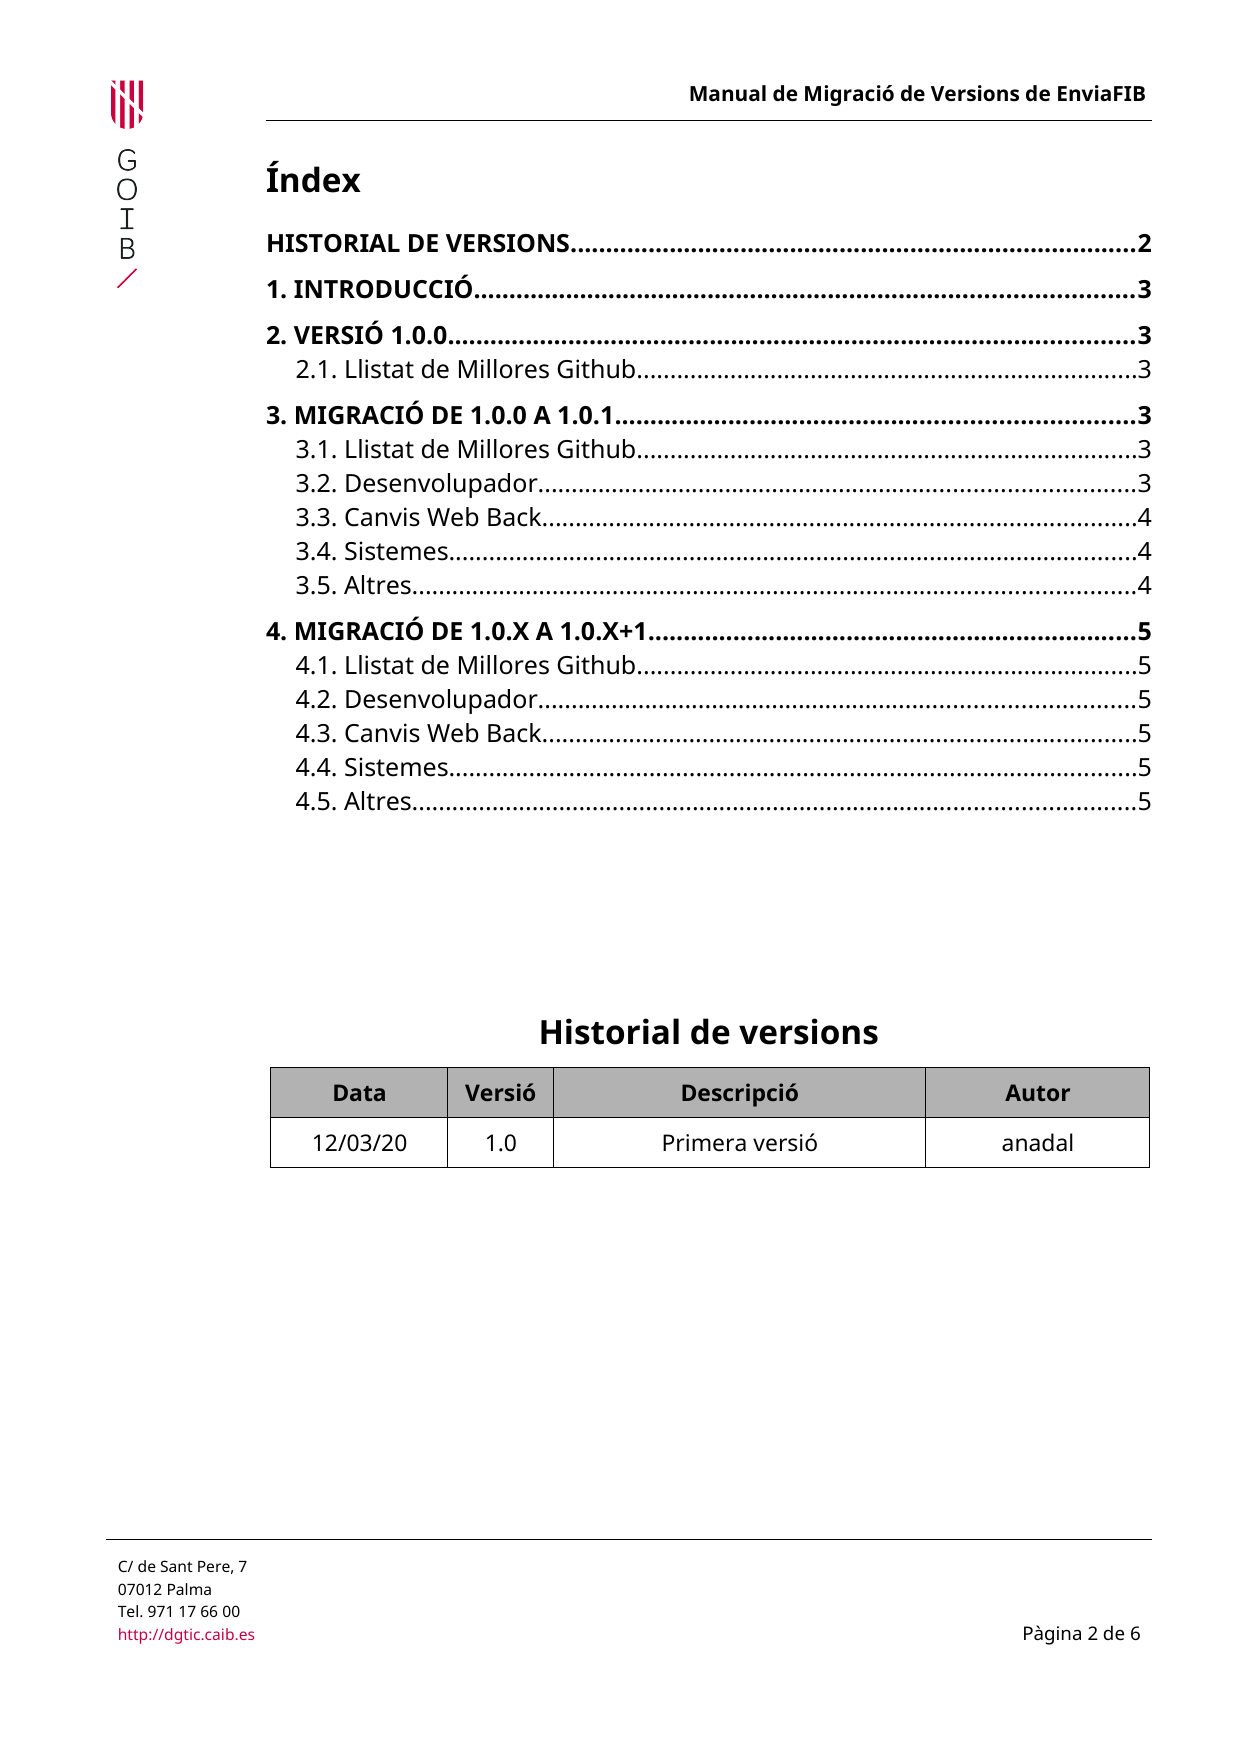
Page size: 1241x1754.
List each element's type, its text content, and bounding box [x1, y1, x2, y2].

text 1. Introducció 3 [266, 272, 1152, 306]
text 4.4. Sistemes 5 [295, 750, 1152, 784]
table_cell anadal [926, 1118, 1149, 1167]
table_cell Primera versió [554, 1118, 925, 1167]
table_header Autor [926, 1068, 1149, 1117]
picture [82, 57, 172, 319]
text 4.3. Canvis Web Back 5 [295, 716, 1152, 750]
subtitle Índex [266, 156, 1152, 202]
text 4.5. Altres 5 [295, 784, 1152, 818]
table_cell 03/12/20 [271, 1118, 447, 1167]
text 4.2. Desenvolupador 5 [295, 682, 1152, 716]
text 4.1. Llistat de Millores Github 5 [295, 648, 1152, 682]
table_header Versió [448, 1068, 553, 1117]
text 3.2. Desenvolupador 3 [295, 466, 1152, 500]
table_header Data [271, 1068, 447, 1117]
text 2.1. Llistat de Millores Github 3 [295, 352, 1152, 386]
text 3.4. Sistemes 4 [295, 534, 1152, 568]
text 3.5. Altres 4 [295, 568, 1152, 602]
text 3.1. Llistat de Millores Github 3 [295, 432, 1152, 466]
subtitle Historial de versions [266, 1009, 1152, 1054]
text Historial de versions 2 [266, 226, 1152, 260]
text 4. Migració de 1.0.x a 1.0.x+1 5 [266, 614, 1152, 648]
text 3.3. Canvis Web Back 4 [295, 500, 1152, 534]
table_header Descripció [554, 1068, 925, 1117]
text 3. Migració de 1.0.0 a 1.0.1 3 [266, 398, 1152, 432]
table_cell 1.0 [448, 1118, 553, 1167]
text 2. Versió 1.0.0 3 [266, 318, 1152, 352]
